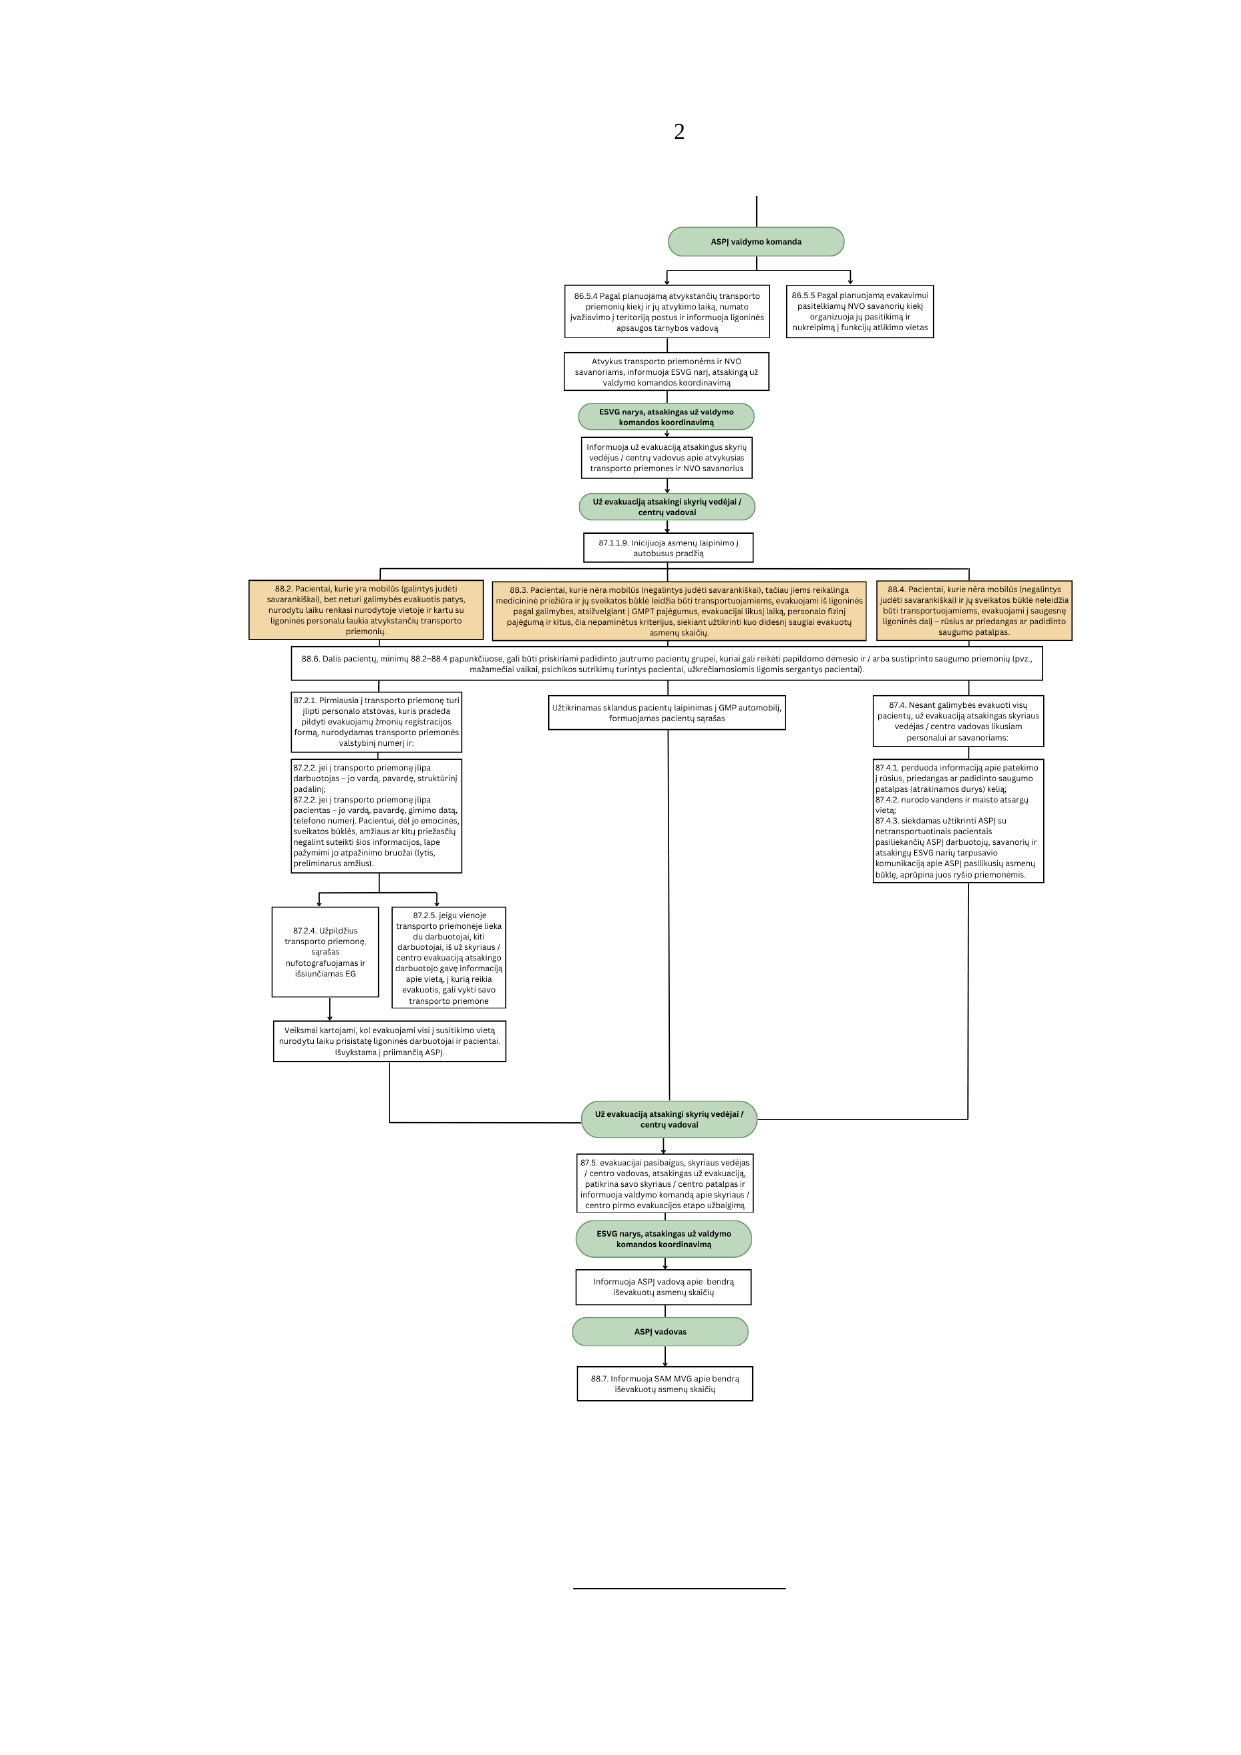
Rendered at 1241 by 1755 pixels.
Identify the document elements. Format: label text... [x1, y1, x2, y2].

text _________________ [177, 1563, 1181, 1592]
